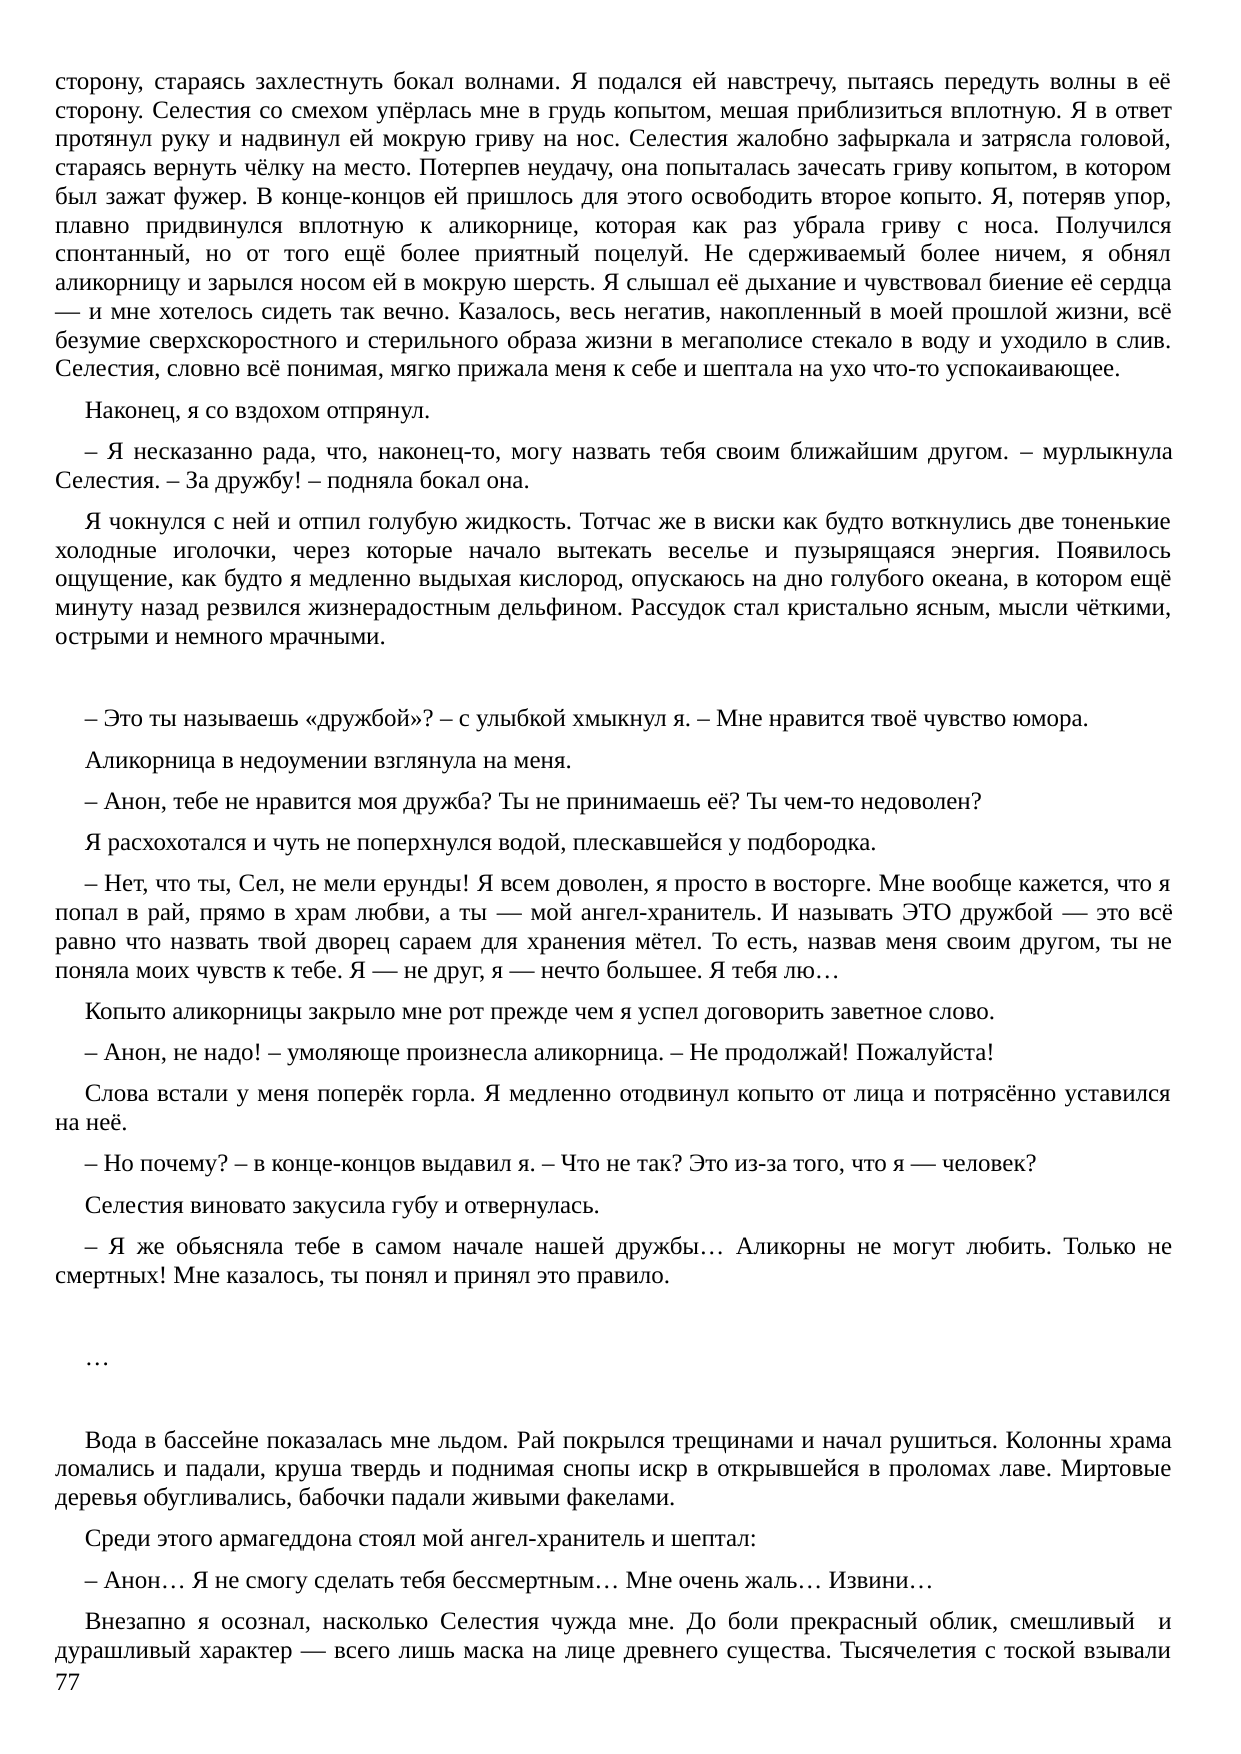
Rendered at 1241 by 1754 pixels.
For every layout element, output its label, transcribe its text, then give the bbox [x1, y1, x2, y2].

text Аликорница в недоумении взглянула на меня. [55, 745, 1173, 773]
text … [55, 1342, 1173, 1371]
text – Я несказанно рада, что, наконец-то, могу назвать тебя своим ближайшим другом. – мурлыкнула Селестия. – За дружбу! – подняла бокал она. [55, 436, 1173, 493]
text Наконец, я со вздохом отпрянул. [55, 395, 1173, 423]
text Я чокнулся с ней и отпил голубую жидкость. Тотчас же в виски как будто воткнулись две тоненькие холодные иголочки, через которые начало вытекать веселье и пузырящаяся энергия. Появилось ощущение, как будто я медленно выдыхая кислород, опускаюсь на дно голубого океана, в котором ещё минуту назад резвился жизнерадостным дельфином. Рассудок стал кристально ясным, мысли чёткими, острыми и немного мрачными. [55, 506, 1173, 650]
text Вода в бассейне показалась мне льдом. Рай покрылся трещинами и начал рушиться. Колонны храма ломались и падали, круша твердь и поднимая снопы искр в открывшейся в проломах лаве. Миртовые деревья обугливались, бабочки падали живыми факелами. [55, 1425, 1173, 1511]
text Копыто аликорницы закрыло мне рот прежде чем я успел договорить заветное слово. [55, 996, 1173, 1025]
text Среди этого армагеддона стоял мой ангел-хранитель и шептал: [55, 1523, 1173, 1552]
text – Нет, что ты, Сел, не мели ерунды! Я всем доволен, я просто в восторге. Мне вообще кажется, что я попал в рай, прямо в храм любви, а ты — мой ангел-хранитель. И называть ЭТО дружбой — это всё равно что назвать твой дворец сараем для хранения мётел. То есть, назвав меня своим другом, ты не поняла моих чувств к тебе. Я — не друг, я — нечто большее. Я тебя лю… [55, 868, 1173, 983]
text – Это ты называешь «дружбой»? – с улыбкой хмыкнул я. – Мне нравится твоё чувство юмора. [55, 703, 1173, 732]
text – Анон… Я не смогу сделать тебя бессмертным… Мне очень жаль… Извини… [55, 1565, 1173, 1593]
text – Анон, не надо! – умоляюще произнесла аликорница. – Не продолжай! Пожалуйста! [55, 1037, 1173, 1066]
text Селестия виновато закусила губу и отвернулась. [55, 1190, 1173, 1218]
text – Я же обьясняла тебе в самом начале нашей дружбы… Аликорны не могут любить. Только не смертных! Мне казалось, ты понял и принял это правило. [55, 1231, 1173, 1288]
text Я расхохотался и чуть не поперхнулся водой, плескавшейся у подбородка. [55, 827, 1173, 856]
text – Но почему? – в конце-концов выдавил я. – Что не так? Это из-за того, что я — человек? [55, 1148, 1173, 1177]
text сторону, стараясь захлестнуть бокал волнами. Я подался ей навстречу, пытаясь передуть волны в её сторону. Селестия со смехом упёрлась мне в грудь копытом, мешая приблизиться вплотную. Я в ответ протянул руку и надвинул ей мокрую гриву на нос. Селестия жалобно зафыркала и затрясла головой, стараясь вернуть чёлку на место. Потерпев неудачу, она попыталась зачесать гриву копытом, в котором был зажат фужер. В конце-концов ей пришлось для этого освободить второе копыто. Я, потеряв упор, плавно придвинулся вплотную к аликорнице, которая как раз убрала гриву с носа. Получился спонтанный, но от того ещё более приятный поцелуй. Не сдерживаемый более ничем, я обнял аликорницу и зарылся носом ей в мокрую шерсть. Я слышал её дыхание и чувствовал биение её сердца — и мне хотелось сидеть так вечно. Казалось, весь негатив, накопленный в моей прошлой жизни, всё безумие сверхскоростного и стерильного образа жизни в мегаполисе стекало в воду и уходило в слив. Селестия, словно всё понимая, мягко прижала меня к себе и шептала на ухо что-то успокаивающее. [55, 66, 1173, 382]
text – Анон, тебе не нравится моя дружба? Ты не принимаешь её? Ты чем-то недоволен? [55, 786, 1173, 815]
text Слова встали у меня поперёк горла. Я медленно отодвинул копыто от лица и потрясённо уставился на неё. [55, 1078, 1173, 1136]
text Внезапно я осознал, насколько Селестия чужда мне. До боли прекрасный облик, смешливый и дурашливый характер — всего лишь маска на лице древнего существа. Тысячелетия с тоской взывали [55, 1606, 1173, 1663]
